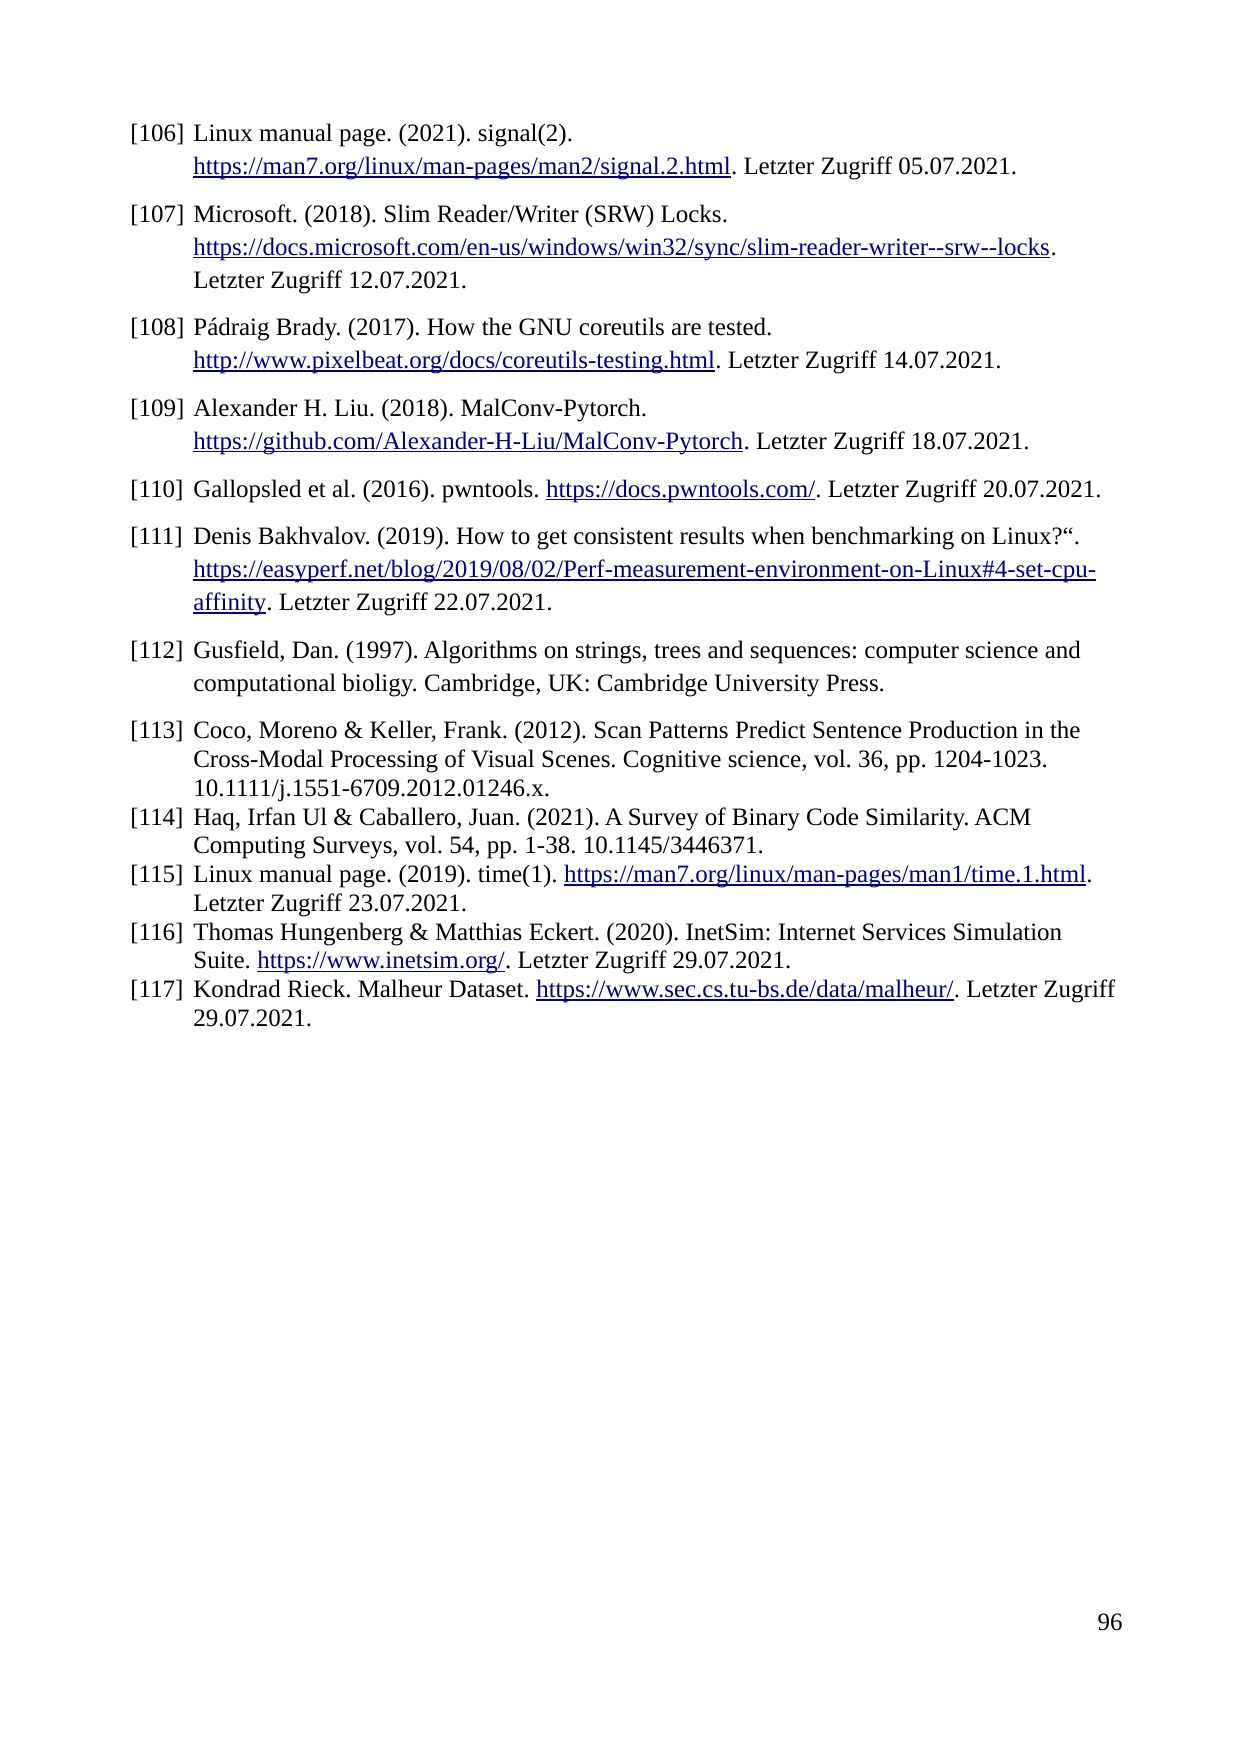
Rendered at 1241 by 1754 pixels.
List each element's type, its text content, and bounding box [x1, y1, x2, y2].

list Linux manual page. (2021). signal(2). https://man7.org/linux/man-pages/man2/signal.2.html. Letzter Zugriff 05.07.2021. [130, 118, 1122, 180]
list Kondrad Rieck. Malheur Dataset. https://www.sec.cs.tu-bs.de/data/malheur/. Letzter Zugriff 29.07.2021. [130, 974, 1122, 1032]
list Microsoft. (2018). Slim Reader/Writer (SRW) Locks. https://docs.microsoft.com/en-us/windows/win32/sync/slim-reader-writer--srw--locks. Letzter Zugriff 12.07.2021. [130, 199, 1122, 293]
list Coco, Moreno & Keller, Frank. (2012). Scan Patterns Predict Sentence Production in the Cross-Modal Processing of Visual Scenes. Cognitive science, vol. 36, pp. 1204-1023. 10.1111/j.1551-6709.2012.01246.x. [130, 716, 1122, 802]
list Gallopsled et al. (2016). pwntools. https://docs.pwntools.com/. Letzter Zugriff 20.07.2021. [130, 474, 1122, 502]
list Alexander H. Liu. (2018). MalConv-Pytorch. https://github.com/Alexander-H-Liu/MalConv-Pytorch. Letzter Zugriff 18.07.2021. [130, 393, 1122, 455]
list Haq, Irfan Ul & Caballero, Juan. (2021). A Survey of Binary Code Similarity. ACM Computing Surveys, vol. 54, pp. 1-38. 10.1145/3446371. [130, 802, 1122, 859]
list Gusfield, Dan. (1997). Algorithms on strings, trees and sequences: computer science and computational bioligy. Cambridge, UK: Cambridge University Press. [130, 635, 1122, 697]
list Denis Bakhvalov. (2019). How to get consistent results when benchmarking on Linux?“. https://easyperf.net/blog/2019/08/02/Perf-measurement-environment-on-Linux#4-set-cpu-affinity. Letzter Zugriff 22.07.2021. [130, 521, 1122, 616]
list Linux manual page. (2019). time(1). https://man7.org/linux/man-pages/man1/time.1.html. Letzter Zugriff 23.07.2021. [130, 859, 1122, 917]
list Pádraig Brady. (2017). How the GNU coreutils are tested. http://www.pixelbeat.org/docs/coreutils-testing.html. Letzter Zugriff 14.07.2021. [130, 312, 1122, 374]
list Thomas Hungenberg & Matthias Eckert. (2020). InetSim: Internet Services Simulation Suite. https://www.inetsim.org/. Letzter Zugriff 29.07.2021. [130, 917, 1122, 974]
